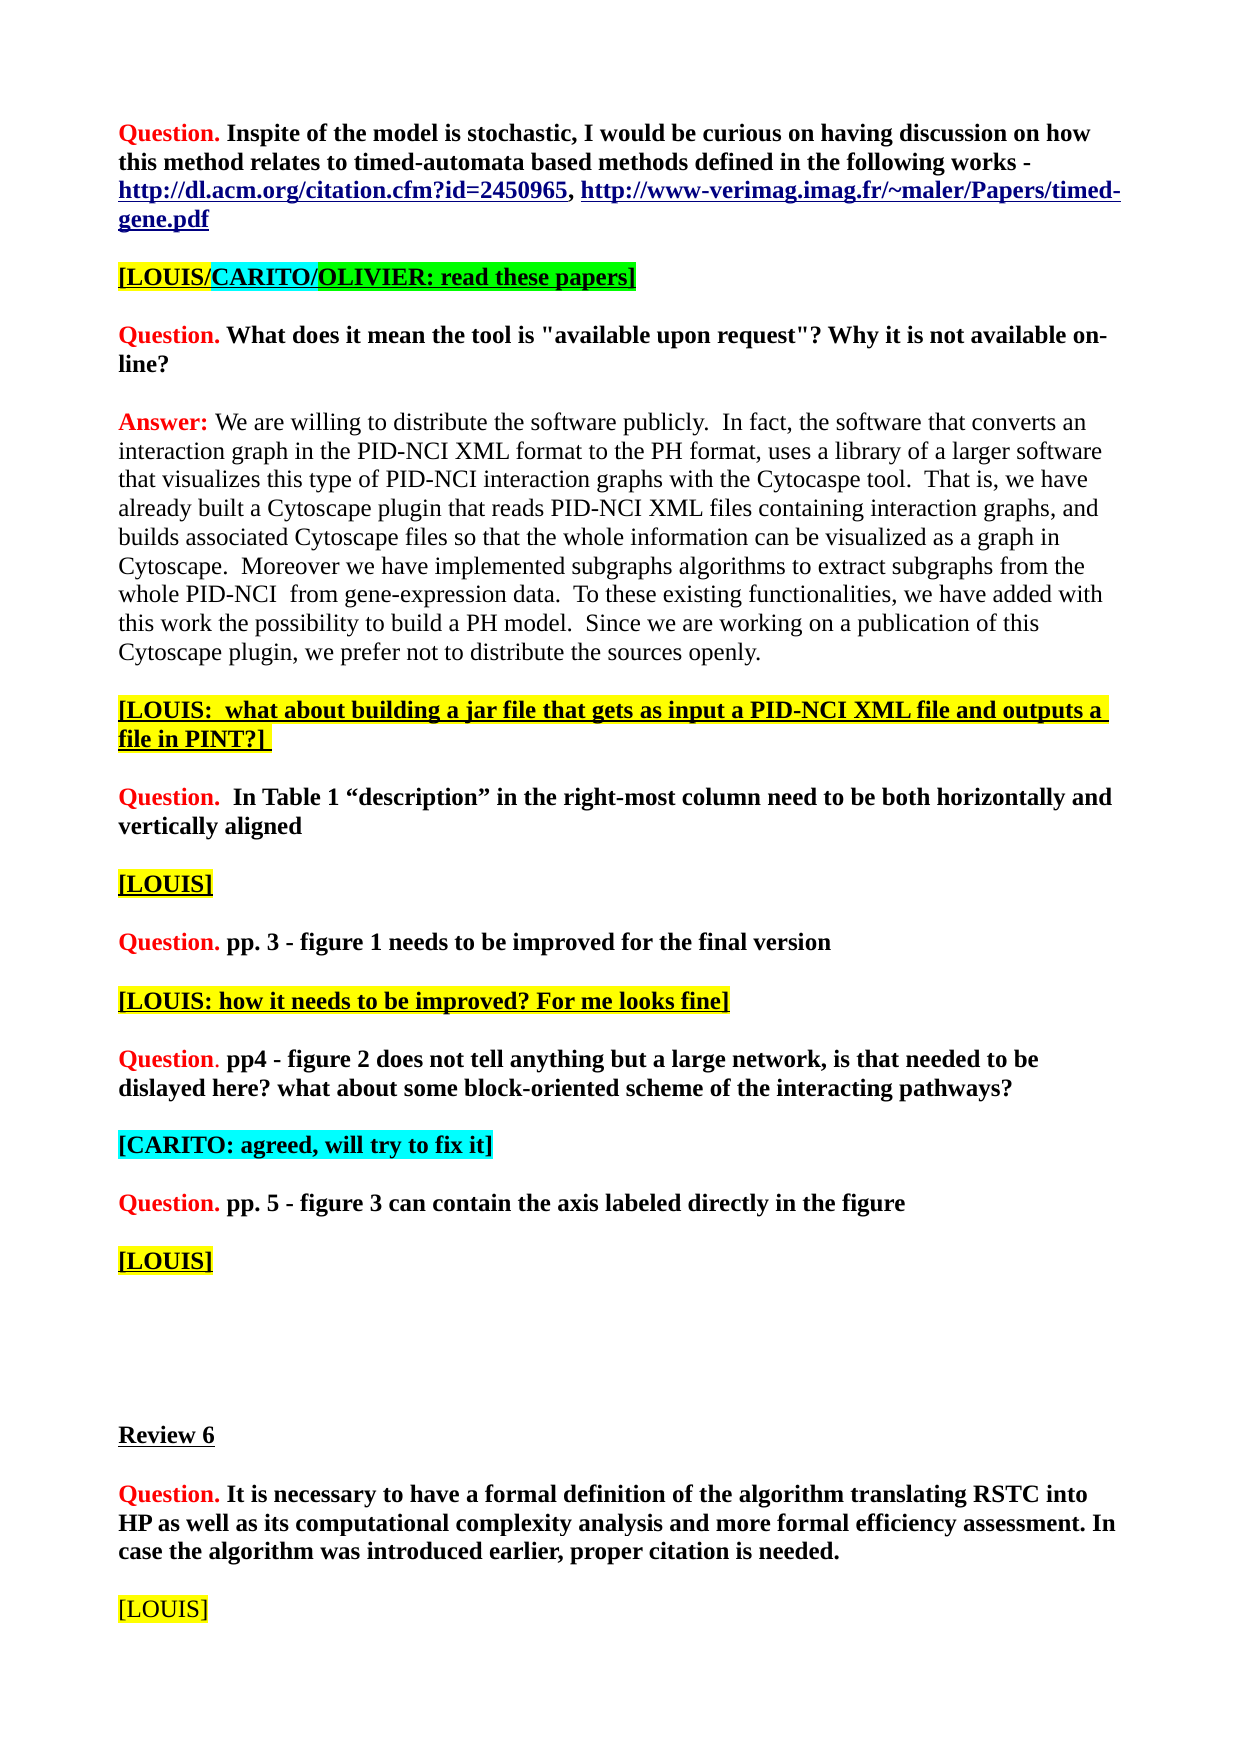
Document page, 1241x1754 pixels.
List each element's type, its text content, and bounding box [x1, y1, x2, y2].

text [LOUIS] [118, 869, 1122, 898]
text Question. pp. 5 - figure 3 can contain the axis labeled directly in the figure [118, 1188, 1122, 1216]
text Question. Inspite of the model is stochastic, I would be curious on having discussion on how this method relates to timed-automata based methods defined in the following works - http://dl.acm.org/citation.cfm?id=2450965, http://www-verimag.imag.fr/~maler/Papers/timed-gene.pdf [118, 118, 1122, 233]
text [CARITO: agreed, will try to fix it] [118, 1130, 1122, 1159]
text Question. It is necessary to have a formal definition of the algorithm translating RSTC into HP as well as its computational complexity analysis and more formal efficiency assessment. In case the algorithm was introduced earlier, proper citation is needed. [118, 1479, 1122, 1565]
text [LOUIS: what about building a jar file that gets as input a PID-NCI XML file and outputs a file in PINT?] [118, 695, 1122, 753]
text Question. pp4 - figure 2 does not tell anything but a large network, is that needed to be dislayed here? what about some block-oriented scheme of the interacting pathways? [118, 1044, 1122, 1101]
text Answer: We are willing to distribute the software publicly. In fact, the software that converts an interaction graph in the PID-NCI XML format to the PH format, uses a library of a larger software that visualizes this type of PID-NCI interaction graphs with the Cytocaspe tool. That is, we have already built a Cytoscape plugin that reads PID-NCI XML files containing interaction graphs, and builds associated Cytoscape files so that the whole information can be visualized as a graph in Cytoscape. Moreover we have implemented subgraphs algorithms to extract subgraphs from the whole PID-NCI from gene-expression data. To these existing functionalities, we have added with this work the possibility to build a PH model. Since we are working on a publication of this Cytoscape plugin, we prefer not to distribute the sources openly. [118, 407, 1122, 666]
text [LOUIS] [118, 1594, 1122, 1623]
text Question. pp. 3 - figure 1 needs to be improved for the final version [118, 927, 1122, 956]
text Question. What does it mean the tool is "available upon request"? Why it is not available on-line? [118, 320, 1122, 378]
text [LOUIS: how it needs to be improved? For me looks fine] [118, 986, 1122, 1014]
text Question. In Table 1 “description” in the right-most column need to be both horizontally and vertically aligned [118, 782, 1122, 840]
text Review 6 [118, 1421, 1122, 1449]
text [LOUIS/CARITO/OLIVIER: read these papers] [118, 262, 1122, 291]
text [LOUIS] [118, 1246, 1122, 1275]
